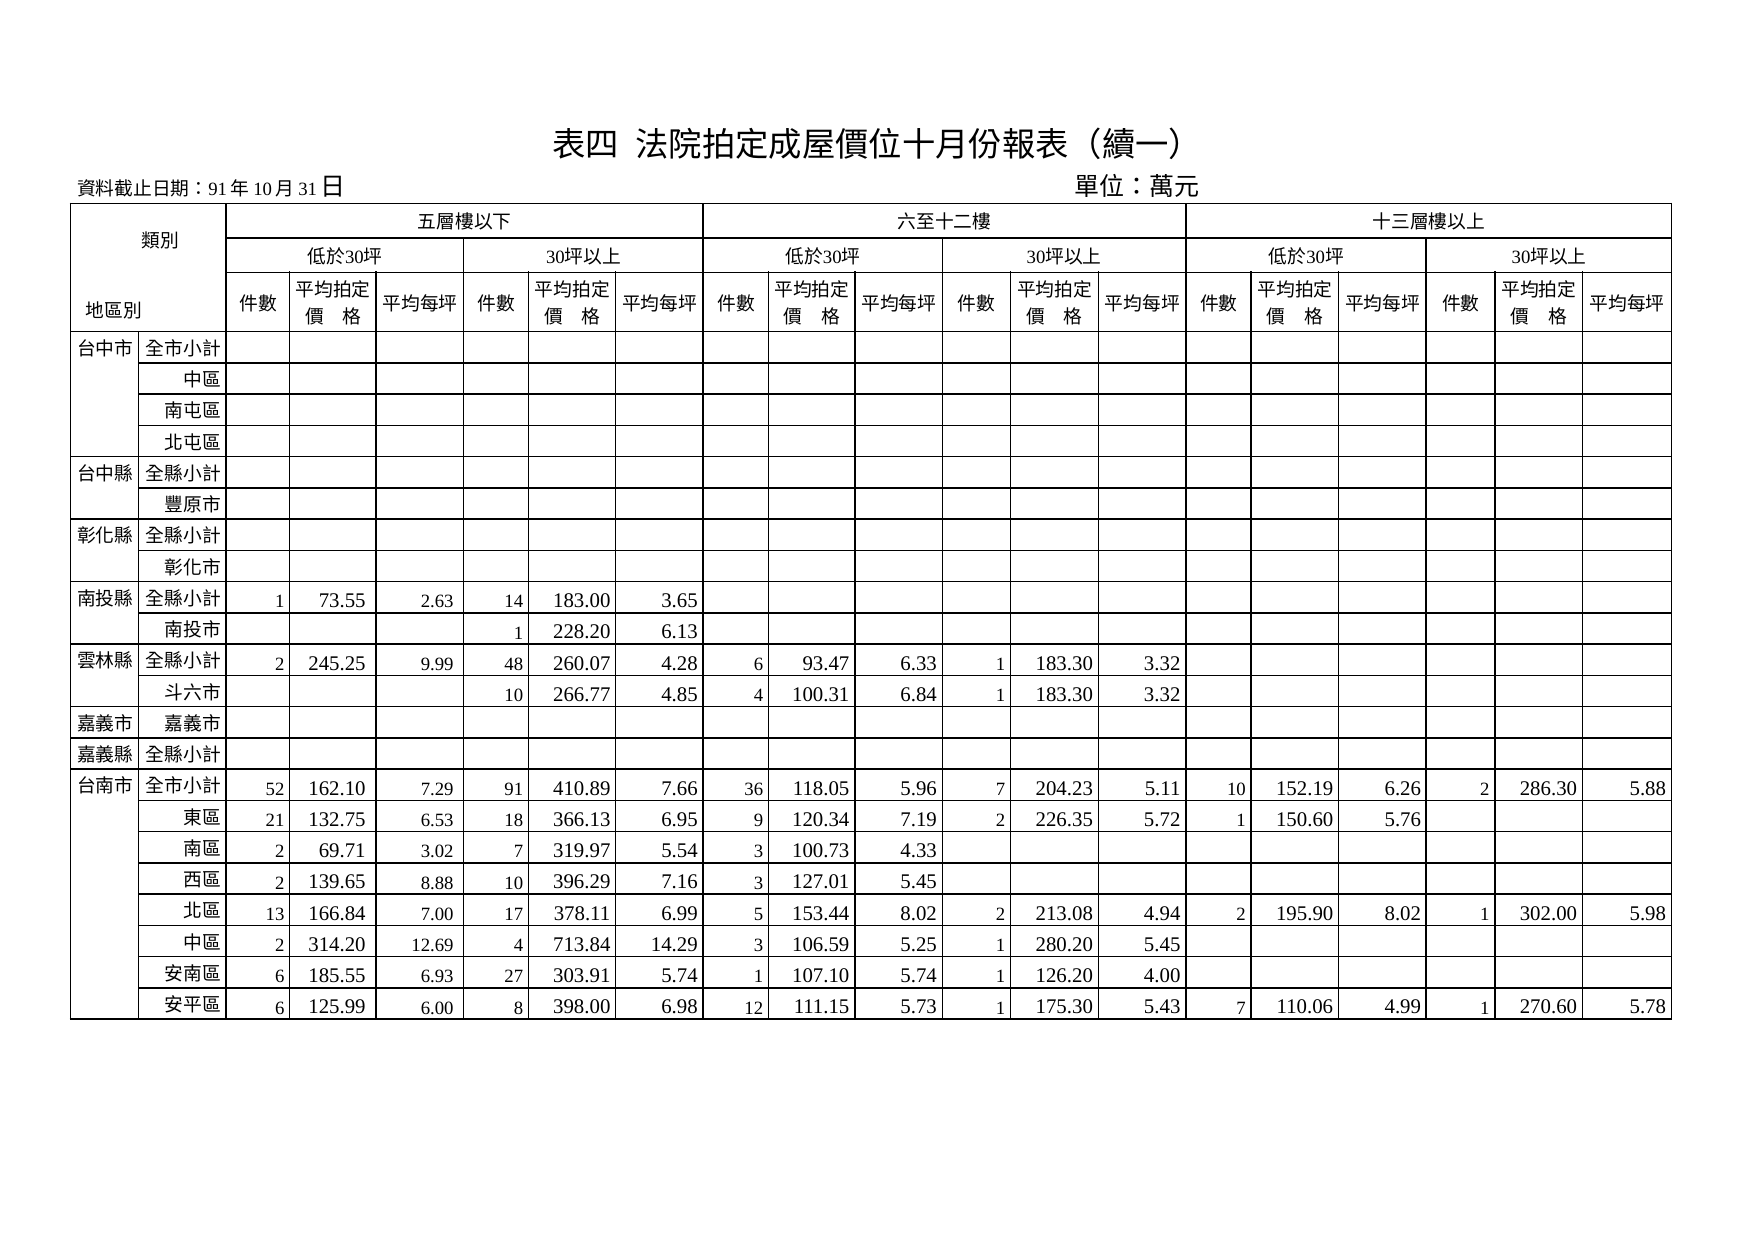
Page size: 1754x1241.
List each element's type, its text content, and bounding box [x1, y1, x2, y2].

table_cell [1583, 489, 1671, 518]
table_cell 5.72 [1099, 801, 1185, 831]
table_cell 平均每坪 [1339, 273, 1425, 331]
table_cell [1583, 832, 1671, 862]
table_cell [1252, 614, 1338, 643]
table_cell 4.28 [616, 645, 702, 674]
table_cell [1011, 707, 1098, 737]
table_cell [943, 614, 1010, 643]
table_cell 183.00 [529, 582, 615, 612]
table_cell [290, 395, 375, 424]
table_cell [769, 426, 854, 456]
table_cell 1 [943, 676, 1010, 706]
table_cell [227, 395, 289, 424]
table_cell [529, 739, 615, 768]
table_cell 14.29 [616, 926, 702, 956]
table_cell [1427, 332, 1494, 362]
table_cell 7 [464, 832, 528, 862]
table_cell 21 [227, 801, 289, 831]
table_cell [1496, 832, 1582, 862]
table_cell 全縣小計 [139, 645, 225, 674]
table_cell 185.55 [290, 957, 375, 987]
table_cell [1496, 676, 1582, 706]
table_cell [1099, 489, 1185, 518]
table_cell [1011, 864, 1098, 893]
table_cell 台中縣 [71, 457, 138, 487]
table_cell 件數 [704, 273, 768, 331]
table_cell [377, 489, 463, 518]
table_cell 5 [704, 895, 768, 924]
table_cell [1099, 582, 1185, 612]
table_cell 3.65 [616, 582, 702, 612]
table_cell [529, 520, 615, 549]
table_cell [1583, 551, 1671, 581]
table_cell 1 [943, 957, 1010, 987]
table_cell 北屯區 [139, 426, 225, 456]
table_cell 6.93 [377, 957, 463, 987]
table_cell [71, 393, 138, 424]
table_cell 303.91 [529, 957, 615, 987]
table_cell 台中市 [71, 332, 138, 362]
table_cell 396.29 [529, 864, 615, 893]
table_cell 1 [1187, 801, 1250, 831]
table_cell 件數 [943, 273, 1010, 331]
table_cell [1496, 864, 1582, 893]
table_cell 30坪以上 [1427, 239, 1671, 271]
table_cell [769, 489, 854, 518]
table_cell [227, 551, 289, 581]
table_cell 245.25 [290, 645, 375, 674]
table_cell [943, 426, 1010, 456]
table_cell 彰化市 [139, 551, 225, 581]
table_cell [943, 489, 1010, 518]
table_cell [616, 489, 702, 518]
table_cell 平均每坪 [1583, 273, 1671, 331]
table_cell 13 [227, 895, 289, 924]
table_cell [464, 332, 528, 362]
table_cell [464, 739, 528, 768]
table_cell [290, 676, 375, 706]
table_cell [1187, 864, 1250, 893]
table_cell 3 [704, 864, 768, 893]
table_cell [290, 739, 375, 768]
table_cell [1187, 645, 1250, 674]
table_cell [71, 800, 138, 831]
table_cell 5.74 [856, 957, 942, 987]
table_cell [227, 457, 289, 487]
table_cell [290, 426, 375, 456]
table_cell [1427, 801, 1494, 831]
table_cell [704, 614, 768, 643]
table_cell 93.47 [769, 645, 854, 674]
table_cell [377, 676, 463, 706]
table_cell [227, 426, 289, 456]
table_cell 6 [704, 645, 768, 674]
table_cell [704, 457, 768, 487]
table_cell 7.66 [616, 770, 702, 799]
table_cell 213.08 [1011, 895, 1098, 924]
table_cell [1187, 426, 1250, 456]
table_cell [1099, 332, 1185, 362]
table_cell [529, 332, 615, 362]
table_cell [856, 520, 942, 549]
table_cell [769, 582, 854, 612]
table_cell [1496, 957, 1582, 987]
table_cell [704, 739, 768, 768]
table_cell 30坪以上 [464, 239, 702, 271]
table_cell [1187, 489, 1250, 518]
table_cell [1252, 645, 1338, 674]
table_cell [1252, 395, 1338, 424]
table_cell [1339, 364, 1425, 393]
table_cell [377, 395, 463, 424]
table_cell 低於30坪 [1187, 239, 1425, 271]
table_cell 斗六市 [139, 676, 225, 706]
table_cell [464, 551, 528, 581]
table_cell 2 [1187, 895, 1250, 924]
table_cell 713.84 [529, 926, 615, 956]
table_cell 平均拍定價 格 [1252, 273, 1338, 331]
table_cell [529, 551, 615, 581]
table_cell 4.00 [1099, 957, 1185, 987]
table_cell [616, 739, 702, 768]
table_cell 280.20 [1011, 926, 1098, 956]
table_cell [1339, 707, 1425, 737]
table_cell 2 [227, 864, 289, 893]
table_cell [1496, 364, 1582, 393]
table_cell [464, 395, 528, 424]
table_cell 7.19 [856, 801, 942, 831]
table_cell [1187, 739, 1250, 768]
table_cell [1011, 332, 1098, 362]
table_cell [1427, 582, 1494, 612]
table_cell 12 [704, 989, 768, 1018]
table_cell 西區 [139, 864, 225, 893]
table_cell [1011, 614, 1098, 643]
table_cell 1 [464, 614, 528, 643]
table_cell 嘉義市 [71, 707, 138, 737]
table_cell 107.10 [769, 957, 854, 987]
table_cell [1252, 739, 1338, 768]
table_cell [1583, 520, 1671, 549]
table_cell [943, 520, 1010, 549]
table_cell [856, 707, 942, 737]
table_cell 5.76 [1339, 801, 1425, 831]
table_cell [943, 832, 1010, 862]
table_cell [943, 364, 1010, 393]
table_cell 69.71 [290, 832, 375, 862]
table_cell [1427, 832, 1494, 862]
table_cell [1339, 926, 1425, 956]
table_cell [1427, 426, 1494, 456]
table_cell 175.30 [1011, 989, 1098, 1018]
table_cell [377, 551, 463, 581]
table_cell [1427, 864, 1494, 893]
table_cell 低於30坪 [227, 239, 463, 271]
table_cell [71, 612, 138, 643]
table_cell [1496, 582, 1582, 612]
table_cell [1427, 489, 1494, 518]
table_cell [856, 426, 942, 456]
table_cell [529, 457, 615, 487]
table_cell 10 [1187, 770, 1250, 799]
table_cell [227, 332, 289, 362]
table_cell 410.89 [529, 770, 615, 799]
table_cell 5.43 [1099, 989, 1185, 1018]
table_header 五層樓以下 [227, 204, 702, 237]
table_cell [377, 520, 463, 549]
table_cell 5.78 [1583, 989, 1671, 1018]
table_cell [1496, 801, 1582, 831]
table_cell [1496, 614, 1582, 643]
table_cell [704, 395, 768, 424]
table_cell 5.54 [616, 832, 702, 862]
table_cell 266.77 [529, 676, 615, 706]
table_cell 平均拍定價 格 [529, 273, 615, 331]
table_cell [377, 332, 463, 362]
table_cell [943, 707, 1010, 737]
table_cell 18 [464, 801, 528, 831]
table_cell 7.00 [377, 895, 463, 924]
table_cell 6.95 [616, 801, 702, 831]
table_cell 2.63 [377, 582, 463, 612]
table_cell 2 [227, 645, 289, 674]
table_cell [529, 364, 615, 393]
table_cell 5.98 [1583, 895, 1671, 924]
table_cell 52 [227, 770, 289, 799]
table_cell [856, 395, 942, 424]
table_cell [856, 332, 942, 362]
table_cell 全縣小計 [139, 520, 225, 549]
table_cell 平均每坪 [616, 273, 702, 331]
table_cell [1339, 332, 1425, 362]
table_cell [227, 520, 289, 549]
table_cell [704, 426, 768, 456]
table_cell 平均每坪 [377, 273, 463, 331]
table_cell [1011, 489, 1098, 518]
table_cell [1187, 551, 1250, 581]
table_cell 153.44 [769, 895, 854, 924]
table_cell [1099, 864, 1185, 893]
table_cell [1339, 489, 1425, 518]
table_cell 302.00 [1496, 895, 1582, 924]
table_cell 7 [943, 770, 1010, 799]
table_cell 8.88 [377, 864, 463, 893]
table_cell 平均拍定價 格 [1496, 273, 1582, 331]
table_cell 7.29 [377, 770, 463, 799]
table_cell [1496, 395, 1582, 424]
table_cell [1099, 614, 1185, 643]
table_cell 1 [943, 926, 1010, 956]
table_cell [377, 457, 463, 487]
table_cell [1583, 739, 1671, 768]
table_cell 10 [464, 864, 528, 893]
table_cell [1011, 739, 1098, 768]
table_cell [1339, 551, 1425, 581]
table_cell 雲林縣 [71, 645, 138, 674]
table_cell 7 [1187, 989, 1250, 1018]
table_cell [769, 520, 854, 549]
table_cell [71, 487, 138, 518]
table_cell 2 [227, 832, 289, 862]
table_cell [71, 862, 138, 893]
table_cell 2 [227, 926, 289, 956]
table_cell 2 [943, 895, 1010, 924]
table_cell [227, 614, 289, 643]
table_cell [1011, 457, 1098, 487]
table_cell [1427, 676, 1494, 706]
table_cell [227, 489, 289, 518]
table_cell 彰化縣 [71, 520, 138, 549]
table_cell [704, 489, 768, 518]
table_cell 125.99 [290, 989, 375, 1018]
table_cell [377, 426, 463, 456]
table_cell [1339, 520, 1425, 549]
table_cell 豐原市 [139, 489, 225, 518]
table_cell [1496, 332, 1582, 362]
table_cell 6.98 [616, 989, 702, 1018]
table_cell [1252, 520, 1338, 549]
table_cell 91 [464, 770, 528, 799]
table_cell [71, 425, 138, 456]
table_cell [616, 551, 702, 581]
table_cell [290, 707, 375, 737]
table_cell [616, 707, 702, 737]
table_cell [71, 925, 138, 956]
table_cell 27 [464, 957, 528, 987]
table_cell 4 [704, 676, 768, 706]
table_cell [1339, 582, 1425, 612]
table_cell [1187, 957, 1250, 987]
table_cell 南屯區 [139, 395, 225, 424]
table_cell 5.96 [856, 770, 942, 799]
table_cell 6.13 [616, 614, 702, 643]
table_cell [1099, 520, 1185, 549]
table_cell [1099, 832, 1185, 862]
table_cell [856, 364, 942, 393]
table_cell 1 [704, 957, 768, 987]
table_cell 全市小計 [139, 332, 225, 362]
table_cell 5.11 [1099, 770, 1185, 799]
table_cell [464, 457, 528, 487]
table_cell [71, 831, 138, 862]
table_cell 5.25 [856, 926, 942, 956]
table_cell 9.99 [377, 645, 463, 674]
table_cell [943, 864, 1010, 893]
text 表四 法院拍定成屋價位十月份報表（續一） [77, 118, 1677, 166]
table_cell [1252, 707, 1338, 737]
table_cell [1252, 832, 1338, 862]
table_cell 152.19 [1252, 770, 1338, 799]
table_cell 4.85 [616, 676, 702, 706]
table_cell 166.84 [290, 895, 375, 924]
table_cell [1583, 364, 1671, 393]
table_cell 120.34 [769, 801, 854, 831]
table_cell 111.15 [769, 989, 854, 1018]
table_cell [1496, 645, 1582, 674]
table_cell [1099, 551, 1185, 581]
table_cell 件數 [227, 273, 289, 331]
table_cell [71, 362, 138, 393]
table_cell [1496, 707, 1582, 737]
table_cell 安平區 [139, 989, 225, 1018]
table_cell [1011, 364, 1098, 393]
table_cell [616, 426, 702, 456]
table_cell 6.84 [856, 676, 942, 706]
table_cell 228.20 [529, 614, 615, 643]
table_cell 6.33 [856, 645, 942, 674]
table_cell [1099, 395, 1185, 424]
table_cell [1339, 832, 1425, 862]
table_cell [1496, 739, 1582, 768]
table_cell [943, 582, 1010, 612]
table_cell [1187, 395, 1250, 424]
table_cell [1427, 457, 1494, 487]
table_cell 36 [704, 770, 768, 799]
table_cell 100.73 [769, 832, 854, 862]
table_cell [1496, 551, 1582, 581]
table_cell 14 [464, 582, 528, 612]
table_cell [1339, 864, 1425, 893]
table_cell [1427, 614, 1494, 643]
table_cell 204.23 [1011, 770, 1098, 799]
table_cell 8.02 [856, 895, 942, 924]
table_cell [290, 614, 375, 643]
table_cell 118.05 [769, 770, 854, 799]
table_cell 7.16 [616, 864, 702, 893]
table_cell 10 [464, 676, 528, 706]
table_cell [856, 551, 942, 581]
table_cell 3.02 [377, 832, 463, 862]
table_cell [943, 739, 1010, 768]
table_cell [1187, 364, 1250, 393]
table_cell [943, 457, 1010, 487]
table_cell [943, 332, 1010, 362]
table_cell 1 [1427, 895, 1494, 924]
table_cell 南投市 [139, 614, 225, 643]
table_cell 73.55 [290, 582, 375, 612]
table_cell [377, 364, 463, 393]
table_cell [464, 707, 528, 737]
table_cell [1583, 457, 1671, 487]
table_cell 195.90 [1252, 895, 1338, 924]
table_cell [290, 520, 375, 549]
table_cell 260.07 [529, 645, 615, 674]
table_cell [1496, 426, 1582, 456]
table_cell [616, 395, 702, 424]
table_cell [1583, 395, 1671, 424]
table_cell [1583, 645, 1671, 674]
table_cell [1187, 614, 1250, 643]
table_cell 6.99 [616, 895, 702, 924]
table_cell 286.30 [1496, 770, 1582, 799]
table_cell [1252, 426, 1338, 456]
table_cell [616, 332, 702, 362]
table_cell 南投縣 [71, 582, 138, 612]
table_cell [1496, 457, 1582, 487]
table_cell [377, 707, 463, 737]
table_cell 6.53 [377, 801, 463, 831]
table_cell [704, 520, 768, 549]
table_cell 嘉義縣 [71, 739, 138, 768]
table_cell 5.74 [616, 957, 702, 987]
table_cell [704, 364, 768, 393]
table_cell [1339, 614, 1425, 643]
table_cell [1011, 582, 1098, 612]
table_cell [529, 395, 615, 424]
table_cell [1427, 707, 1494, 737]
table_cell [71, 893, 138, 924]
table_cell [1252, 551, 1338, 581]
table_cell [704, 707, 768, 737]
table_cell [290, 551, 375, 581]
table_cell [227, 676, 289, 706]
table_cell 4.33 [856, 832, 942, 862]
table_cell 150.60 [1252, 801, 1338, 831]
text 資料截止日期：91年10月31日 單位：萬元 [77, 166, 1677, 203]
table_cell [1099, 426, 1185, 456]
table_cell 低於30坪 [704, 239, 942, 271]
table_cell 3.32 [1099, 645, 1185, 674]
table_cell 全縣小計 [139, 582, 225, 612]
table_cell 270.60 [1496, 989, 1582, 1018]
table_cell [1339, 957, 1425, 987]
table_cell [1427, 551, 1494, 581]
table_cell 8.02 [1339, 895, 1425, 924]
table_cell [1427, 926, 1494, 956]
table_cell 366.13 [529, 801, 615, 831]
table_cell [464, 489, 528, 518]
table_cell [529, 426, 615, 456]
table_cell [1427, 739, 1494, 768]
table_cell 件數 [1427, 273, 1494, 331]
table_cell [290, 332, 375, 362]
table_cell [1252, 457, 1338, 487]
table_cell [1099, 707, 1185, 737]
table_cell [1187, 926, 1250, 956]
table_cell [1427, 645, 1494, 674]
table_cell [769, 457, 854, 487]
table_header 六至十二樓 [704, 204, 1185, 237]
table_cell 319.97 [529, 832, 615, 862]
table_header 類別 地區別 [71, 204, 225, 331]
table_cell [227, 364, 289, 393]
table_cell [1187, 707, 1250, 737]
table_cell [227, 707, 289, 737]
table_cell [1187, 520, 1250, 549]
table_cell [769, 739, 854, 768]
table_cell [769, 364, 854, 393]
table_cell 全縣小計 [139, 739, 225, 768]
table_cell [1583, 676, 1671, 706]
table_cell 106.59 [769, 926, 854, 956]
table_cell 4 [464, 926, 528, 956]
table_cell [769, 551, 854, 581]
table_cell 平均每坪 [856, 273, 942, 331]
table_cell [856, 739, 942, 768]
table_cell 100.31 [769, 676, 854, 706]
table_cell 6 [227, 957, 289, 987]
table_cell [1339, 676, 1425, 706]
table_cell [1011, 426, 1098, 456]
table_cell [464, 364, 528, 393]
table_cell [1252, 676, 1338, 706]
table_cell [943, 395, 1010, 424]
table_cell [1252, 332, 1338, 362]
table_cell [769, 614, 854, 643]
table_cell 6.26 [1339, 770, 1425, 799]
table_cell 6.00 [377, 989, 463, 1018]
table_cell 162.10 [290, 770, 375, 799]
table_cell 中區 [139, 364, 225, 393]
table_cell [1099, 457, 1185, 487]
table_cell 台南市 [71, 770, 138, 799]
table_cell [529, 489, 615, 518]
table_cell 平均拍定價 格 [1011, 273, 1098, 331]
table_cell [1583, 332, 1671, 362]
table_cell [71, 956, 138, 987]
table_cell 226.35 [1011, 801, 1098, 831]
table_cell 南區 [139, 832, 225, 862]
table_cell [769, 707, 854, 737]
table_cell 126.20 [1011, 957, 1098, 987]
table_cell 17 [464, 895, 528, 924]
table_cell 9 [704, 801, 768, 831]
table_cell [1252, 864, 1338, 893]
table_cell 平均拍定價 格 [769, 273, 854, 331]
table_cell [1099, 739, 1185, 768]
table_cell [290, 364, 375, 393]
table_cell [227, 739, 289, 768]
table_cell [1339, 645, 1425, 674]
table_cell [1583, 864, 1671, 893]
table_cell [71, 987, 138, 1018]
table_cell [464, 426, 528, 456]
table_cell 北區 [139, 895, 225, 924]
table_cell 件數 [1187, 273, 1250, 331]
table_cell 132.75 [290, 801, 375, 831]
table_cell [71, 550, 138, 581]
table_cell 110.06 [1252, 989, 1338, 1018]
table_cell [290, 457, 375, 487]
table_cell 2 [1427, 770, 1494, 799]
table_cell 全縣小計 [139, 457, 225, 487]
table_cell 5.45 [856, 864, 942, 893]
table_cell [616, 457, 702, 487]
table_cell [1339, 426, 1425, 456]
table_cell [1339, 457, 1425, 487]
table_cell 5.88 [1583, 770, 1671, 799]
table_cell 139.65 [290, 864, 375, 893]
table_cell 安南區 [139, 957, 225, 987]
table_cell [1583, 707, 1671, 737]
table_header 十三層樓以上 [1187, 204, 1671, 237]
table_cell 183.30 [1011, 645, 1098, 674]
table_cell 平均拍定價 格 [290, 273, 375, 331]
table_cell [943, 551, 1010, 581]
table_cell 398.00 [529, 989, 615, 1018]
table_cell [704, 332, 768, 362]
table_cell 中區 [139, 926, 225, 956]
table_cell [1187, 582, 1250, 612]
table_cell [616, 520, 702, 549]
table_cell 48 [464, 645, 528, 674]
table_cell 12.69 [377, 926, 463, 956]
table_cell [1583, 582, 1671, 612]
table_cell [377, 739, 463, 768]
table_cell [1496, 926, 1582, 956]
table_cell [529, 707, 615, 737]
table_cell [1583, 801, 1671, 831]
table_cell [856, 489, 942, 518]
table_cell 4.99 [1339, 989, 1425, 1018]
table_cell [1011, 832, 1098, 862]
table_cell [1427, 957, 1494, 987]
table_cell [856, 582, 942, 612]
table_cell [1187, 676, 1250, 706]
table_cell 東區 [139, 801, 225, 831]
table_cell [1099, 364, 1185, 393]
table_cell [1011, 395, 1098, 424]
table_cell [616, 364, 702, 393]
table_cell [1583, 957, 1671, 987]
table_cell [1187, 832, 1250, 862]
table_cell 3 [704, 926, 768, 956]
table_cell [464, 520, 528, 549]
table_cell [1496, 489, 1582, 518]
table_cell [1252, 582, 1338, 612]
table_cell 314.20 [290, 926, 375, 956]
table_cell [1583, 426, 1671, 456]
table_cell [856, 457, 942, 487]
table_cell [1011, 520, 1098, 549]
table_cell [1583, 926, 1671, 956]
table_cell [1187, 457, 1250, 487]
table_cell [377, 614, 463, 643]
table_cell 4.94 [1099, 895, 1185, 924]
table_cell [1252, 957, 1338, 987]
table_cell [769, 395, 854, 424]
table_cell 5.73 [856, 989, 942, 1018]
table_cell 378.11 [529, 895, 615, 924]
table_cell [1252, 926, 1338, 956]
table_cell [1252, 489, 1338, 518]
table_cell 8 [464, 989, 528, 1018]
table_cell 183.30 [1011, 676, 1098, 706]
table_cell [71, 675, 138, 706]
table_cell 1 [227, 582, 289, 612]
table_cell 5.45 [1099, 926, 1185, 956]
table_cell [1339, 395, 1425, 424]
table_cell [1583, 614, 1671, 643]
table_cell [290, 489, 375, 518]
table_cell [1011, 551, 1098, 581]
table_cell 件數 [464, 273, 528, 331]
table_cell 3.32 [1099, 676, 1185, 706]
table_cell [856, 614, 942, 643]
table_cell 全市小計 [139, 770, 225, 799]
table_cell [704, 551, 768, 581]
table_cell 30坪以上 [943, 239, 1185, 271]
table_cell [1427, 395, 1494, 424]
table_cell 嘉義市 [139, 707, 225, 737]
table_cell [704, 582, 768, 612]
table_cell 127.01 [769, 864, 854, 893]
table_cell [1496, 520, 1582, 549]
table_cell [1427, 520, 1494, 549]
table_cell 平均每坪 [1099, 273, 1185, 331]
table_cell 1 [943, 989, 1010, 1018]
table_cell 2 [943, 801, 1010, 831]
table_cell 1 [943, 645, 1010, 674]
table_cell [769, 332, 854, 362]
table_cell 1 [1427, 989, 1494, 1018]
table_cell [1187, 332, 1250, 362]
table_cell 3 [704, 832, 768, 862]
table_cell [1339, 739, 1425, 768]
table_cell 6 [227, 989, 289, 1018]
table_cell [1252, 364, 1338, 393]
table_cell [1427, 364, 1494, 393]
